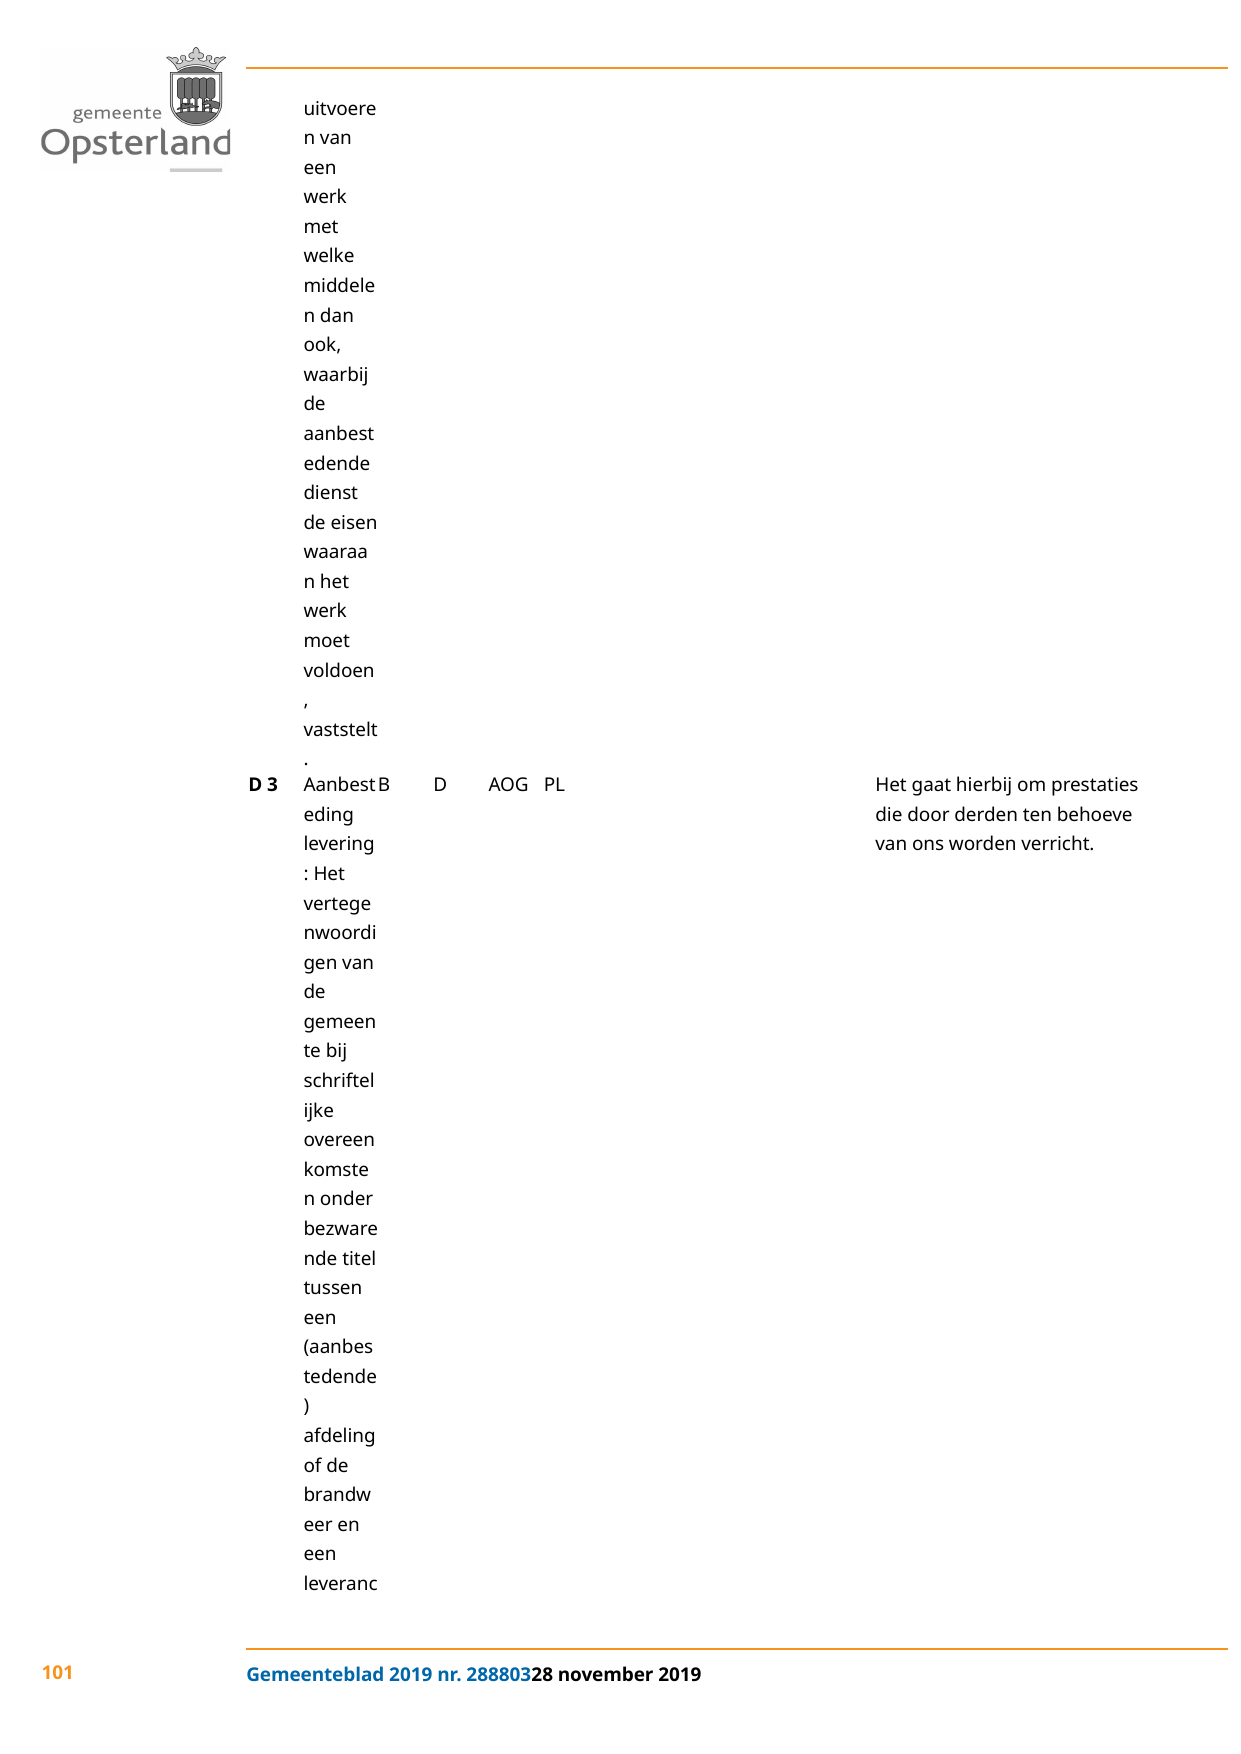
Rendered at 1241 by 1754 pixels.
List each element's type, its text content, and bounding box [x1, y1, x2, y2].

table_cell [248, 95, 303, 771]
table_cell [433, 95, 488, 771]
table_cell [599, 771, 654, 1596]
table_cell PL [544, 771, 599, 1596]
table_cell [875, 95, 1152, 771]
table_cell [378, 95, 433, 771]
table_cell Aanbesteding levering: Het vertegenwoordigen van de gemeente bij schriftelijke overeenkomsten onder bezwarende titel tussen een (aanbestedende) afdeling of de brandweer en een leveranc [303, 771, 378, 1596]
picture [41, 47, 231, 172]
table_cell [709, 771, 875, 1596]
table_cell D 3 [248, 771, 303, 1596]
table_cell [599, 95, 654, 771]
table_cell B [378, 771, 433, 1596]
table_cell AOG [488, 771, 543, 1596]
table_cell uitvoeren van een werk met welke middelen dan ook, waarbij de aanbestedende dienst de eisen waaraan het werk moet voldoen, vaststelt. [303, 95, 378, 771]
table_cell Het gaat hierbij om prestaties die door derden ten behoeve van ons worden verricht. [875, 771, 1152, 1596]
table_cell D [433, 771, 488, 1596]
table_cell [544, 95, 599, 771]
table_cell [488, 95, 543, 771]
table_cell [654, 771, 709, 1596]
table_cell [709, 95, 875, 771]
table_cell [654, 95, 709, 771]
